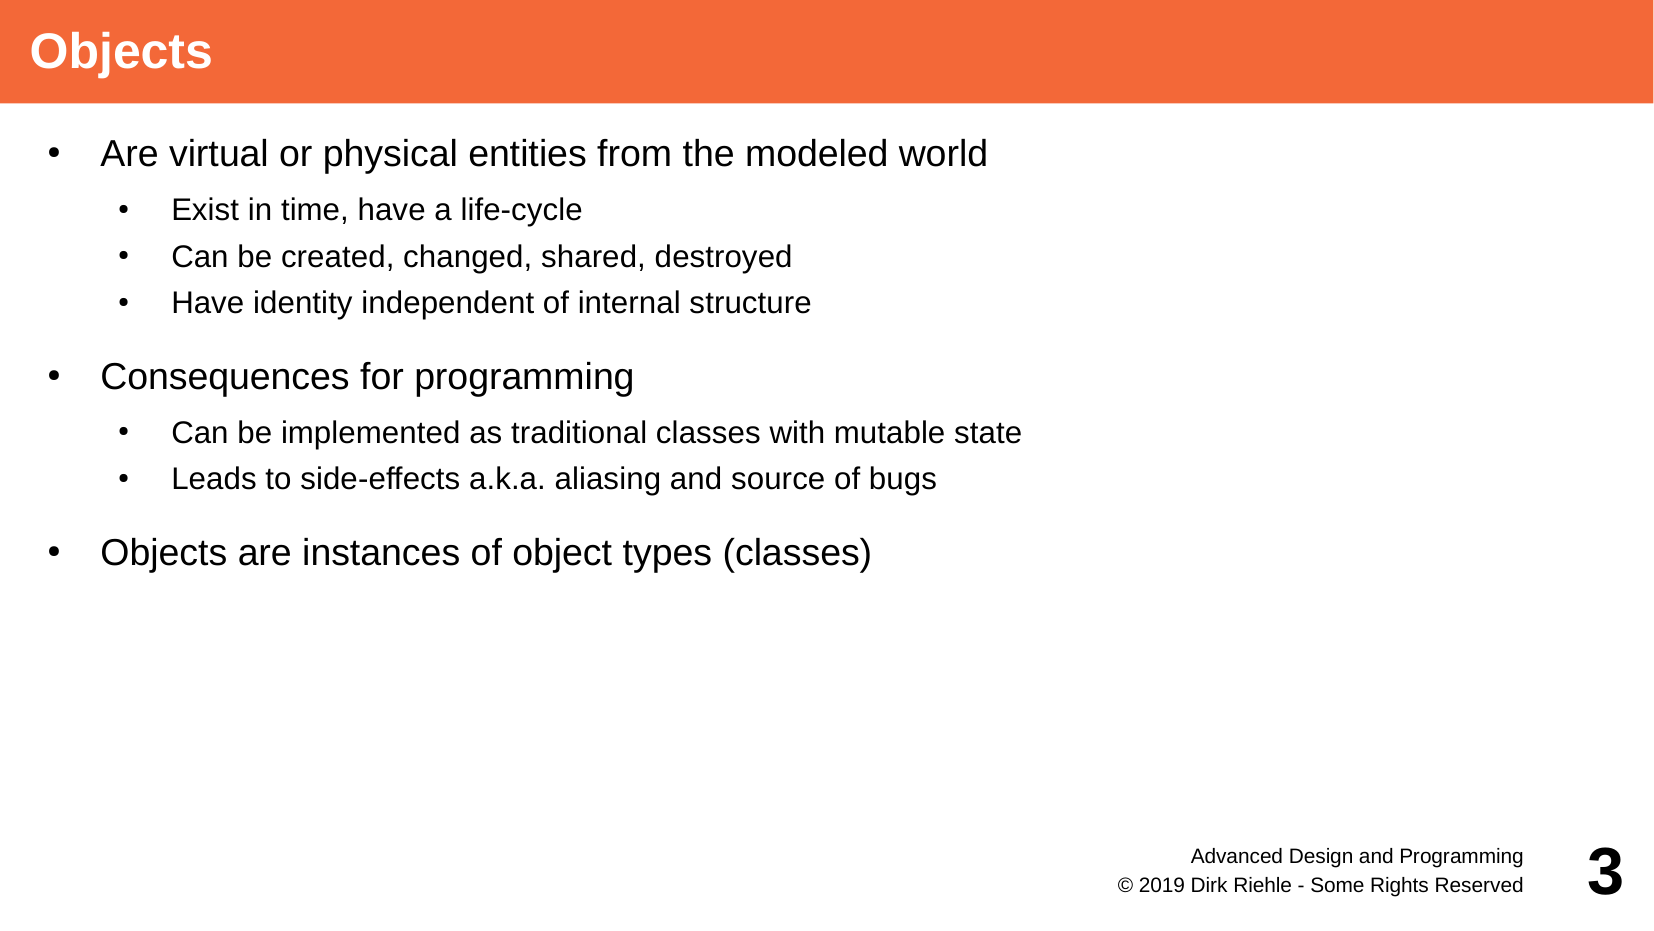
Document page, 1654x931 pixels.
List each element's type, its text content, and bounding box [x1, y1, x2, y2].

title Objects [0, 0, 1654, 104]
list Are virtual or physical entities from the modeled world Exist in time, have a life-cycle Can be created, changed, shared, destroyed Have identity independent of internal structure Consequences for programming Can be implemented as traditional classes with mutable state Leads to side-effects a.k.a. aliasing and source of bugs Objects are instances of object types (classes) [29, 132, 1625, 813]
